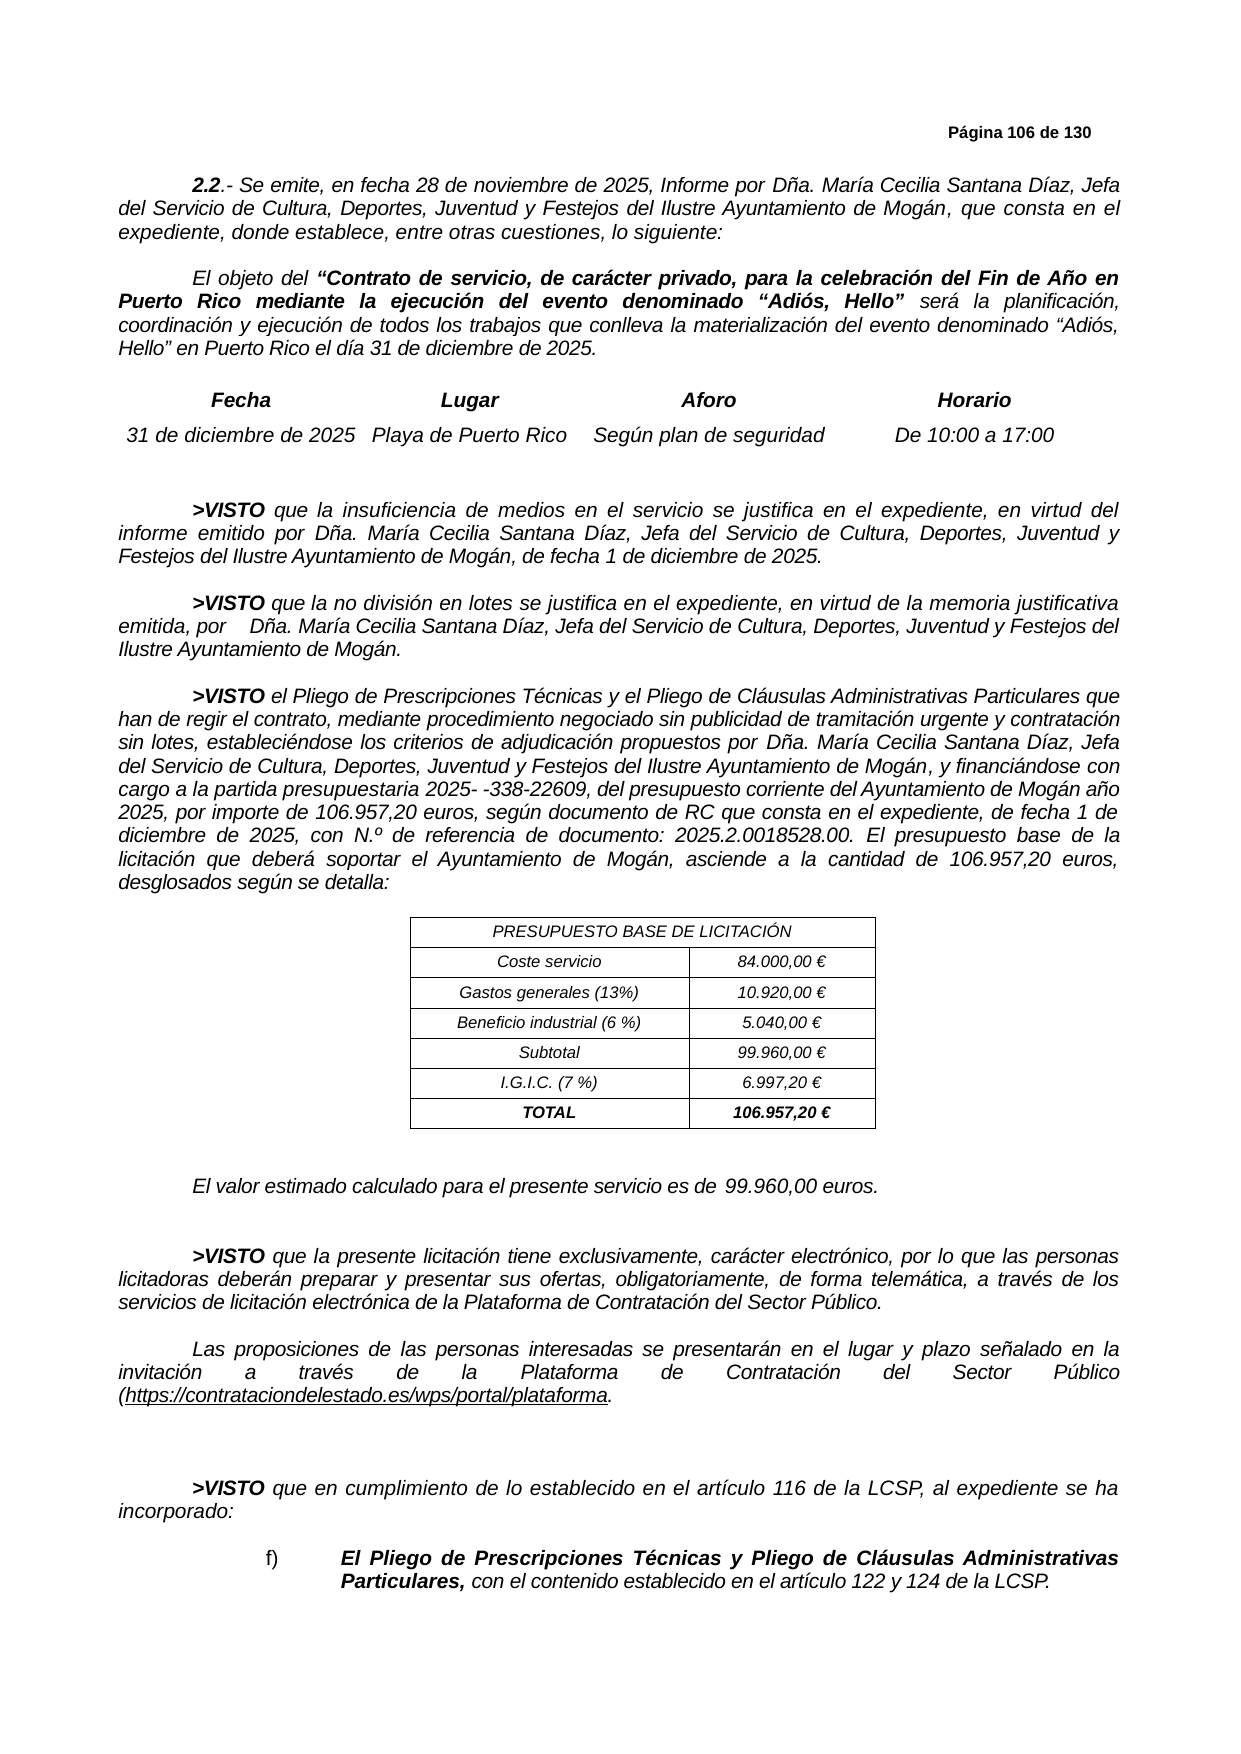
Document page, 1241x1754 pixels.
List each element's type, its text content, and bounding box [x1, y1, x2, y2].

text >VISTO que la insuficiencia de medios en el servicio se justifica en el expediente, en virtud del informe emitido por Dña. María Cecilia Santana Díaz, Jefa del Servicio de Cultura, Deportes, Juventud y Festejos del Ilustre Ayuntamiento de Mogán, de fecha 1 de diciembre de 2025. [118, 499, 1122, 568]
table_cell 31 de diciembre de 2025 [118, 418, 365, 452]
text El objeto del “Contrato de servicio, de carácter privado, para la celebración del Fin de Año en Puerto Rico mediante la ejecución del evento denominado “Adiós, Hello” será la planificación, coordinación y ejecución de todos los trabajos que conlleva la materialización del evento denominado “Adiós, Hello” en Puerto Rico el día 31 de diciembre de 2025. [118, 267, 1122, 359]
table_header Fecha [118, 383, 365, 417]
table_cell 5.040,00 € [690, 1009, 875, 1038]
text >VISTO que la presente licitación tiene exclusivamente, carácter electrónico, por lo que las personas licitadoras deberán preparar y presentar sus ofertas, obligatoriamente, de forma telemática, a través de los servicios de licitación electrónica de la Plataforma de Contratación del Sector Público. [118, 1244, 1122, 1314]
text El valor estimado calculado para el presente servicio es de 99.960,00 euros. [118, 1175, 1122, 1198]
table_header Lugar [365, 383, 576, 417]
table_cell Beneficio industrial (6 %) [411, 1009, 689, 1038]
text 2.2.- Se emite, en fecha 28 de noviembre de 2025, Informe por Dña. María Cecilia Santana Díaz, Jefa del Servicio de Cultura, Deportes, Juventud y Festejos del Ilustre Ayuntamiento de Mogán, que consta en el expediente, donde establece, entre otras cuestiones, lo siguiente: [118, 174, 1122, 243]
table_cell 84.000,00 € [690, 948, 875, 977]
table_header Horario [844, 383, 1107, 417]
table_cell De 10:00 a 17:00 [844, 418, 1107, 452]
table_cell 99.960,00 € [690, 1039, 875, 1068]
table_cell I.G.I.C. (7 %) [411, 1069, 689, 1098]
text >VISTO el Pliego de Prescripciones Técnicas y el Pliego de Cláusulas Administrativas Particulares que han de regir el contrato, mediante procedimiento negociado sin publicidad de tramitación urgente y contratación sin lotes, estableciéndose los criterios de adjudicación propuestos por Dña. María Cecilia Santana Díaz, Jefa del Servicio de Cultura, Deportes, Juventud y Festejos del Ilustre Ayuntamiento de Mogán, y financiándose con cargo a la partida presupuestaria 2025- -338-22609, del presupuesto corriente del Ayuntamiento de Mogán año 2025, por importe de 106.957,20 euros, según documento de RC que consta en el expediente, de fecha 1 de diciembre de 2025, con N.º de referencia de documento: 2025.2.0018528.00. El presupuesto base de la licitación que deberá soportar el Ayuntamiento de Mogán, asciende a la cantidad de 106.957,20 euros, desglosados según se detalla: [118, 684, 1122, 893]
table_cell 6.997,20 € [690, 1069, 875, 1098]
table_header Aforo [576, 383, 844, 417]
table_header PRESUPUESTO BASE DE LICITACIÓN [411, 918, 875, 947]
table_cell 106.957,20 € [690, 1099, 875, 1128]
table_cell TOTAL [411, 1099, 689, 1128]
table_cell Playa de Puerto Rico [365, 418, 576, 452]
table_cell Según plan de seguridad [576, 418, 844, 452]
text Las proposiciones de las personas interesadas se presentarán en el lugar y plazo señalado en la invitación a través de la Plataforma de Contratación del Sector Público (https://contrataciondelestado.es/wps/portal/plataforma. [118, 1337, 1122, 1407]
list El Pliego de Prescripciones Técnicas y Pliego de Cláusulas Administrativas Particulares, con el contenido establecido en el artículo 122 y 124 de la LCSP. [266, 1546, 1122, 1593]
text >VISTO que la no división en lotes se justifica en el expediente, en virtud de la memoria justificativa emitida, por Dña. María Cecilia Santana Díaz, Jefa del Servicio de Cultura, Deportes, Juventud y Festejos del Ilustre Ayuntamiento de Mogán. [118, 592, 1122, 661]
table_cell Gastos generales (13%) [411, 978, 689, 1007]
text >VISTO que en cumplimiento de lo establecido en el artículo 116 de la LCSP, al expediente se ha incorporado: [118, 1477, 1122, 1523]
table_cell 10.920,00 € [690, 978, 875, 1007]
table_cell Coste servicio [411, 948, 689, 977]
table_cell Subtotal [411, 1039, 689, 1068]
